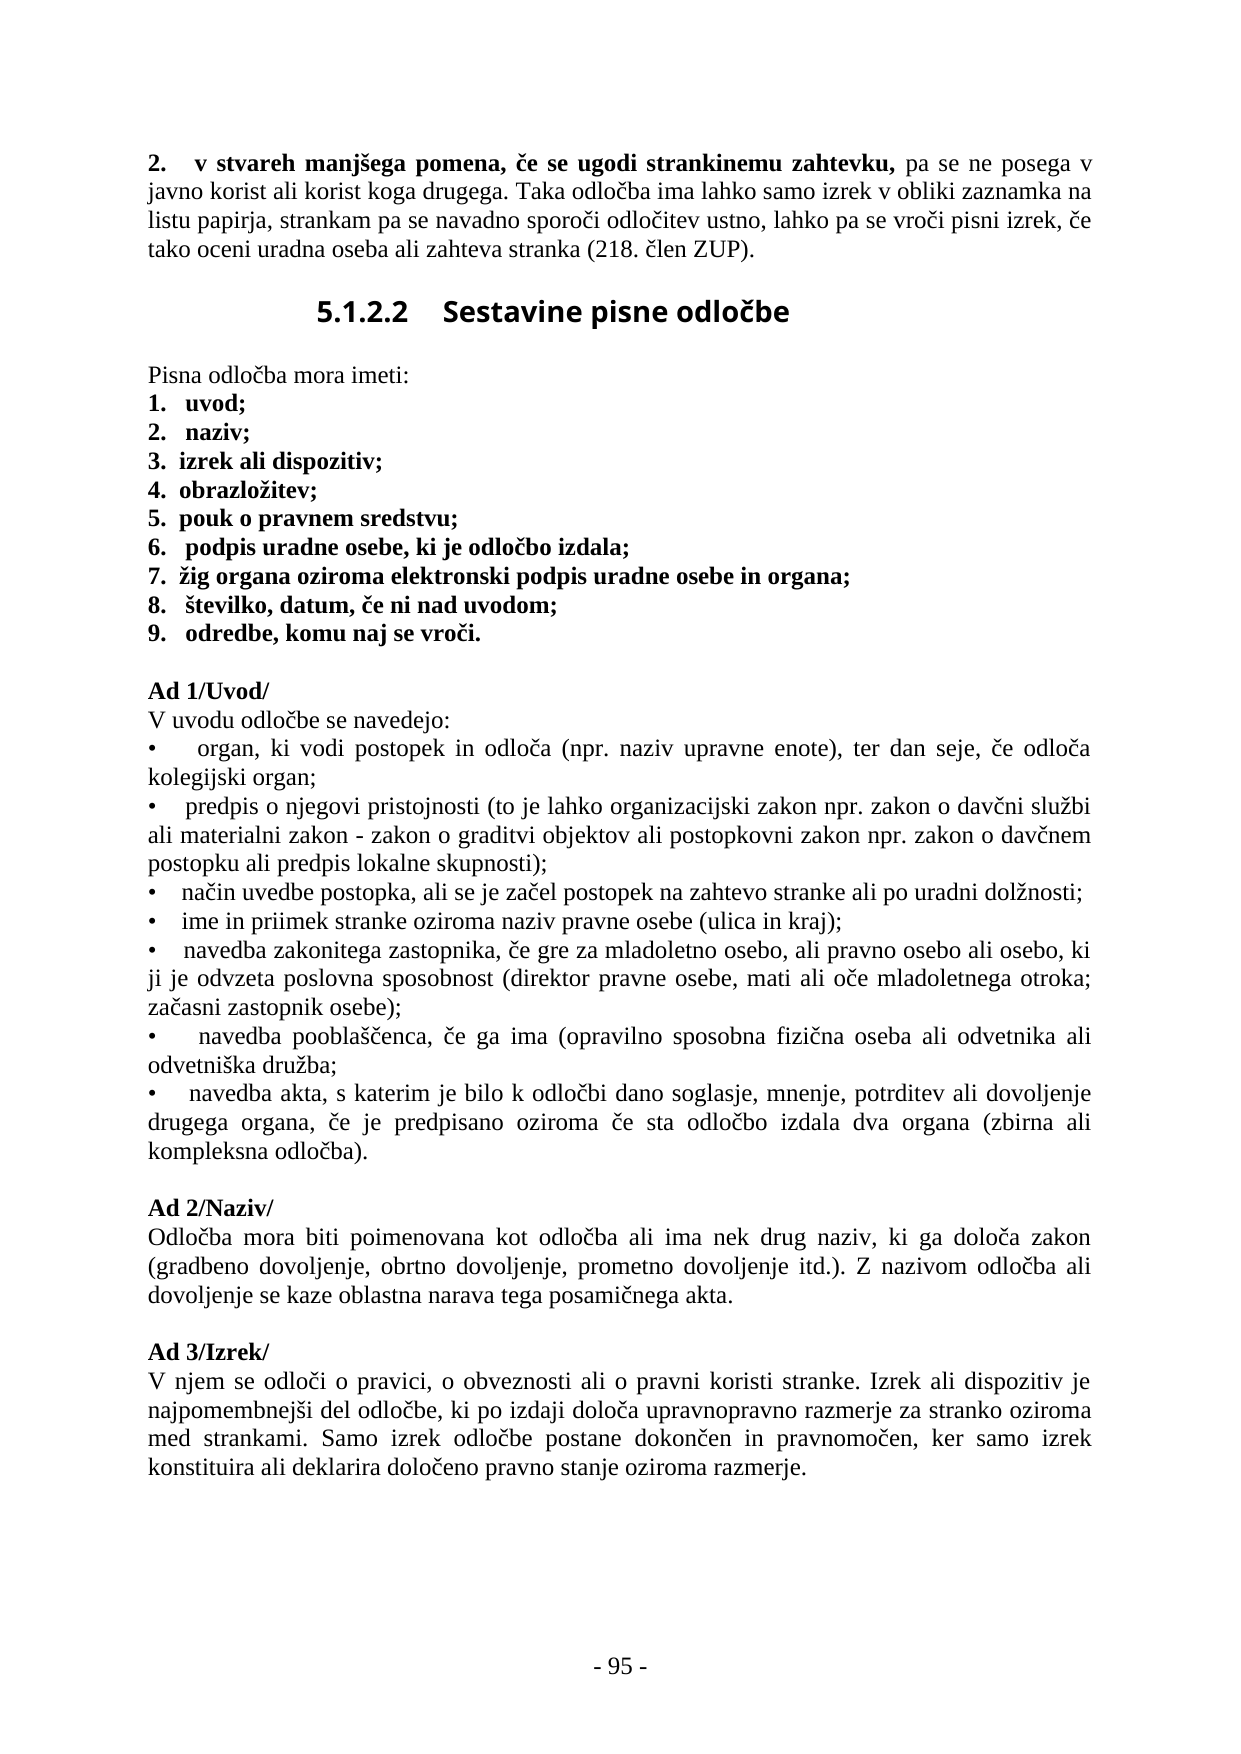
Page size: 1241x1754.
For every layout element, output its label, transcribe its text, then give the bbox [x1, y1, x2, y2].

text 7. žig organa oziroma elektronski podpis uradne osebe in organa; [148, 561, 1093, 590]
text Ad 3/Izrek/ [148, 1337, 1093, 1366]
text Ad 1/Uvod/ [148, 676, 1093, 705]
text 9. odredbe, komu naj se vroči. [148, 618, 1093, 647]
text • način uvedbe postopka, ali se je začel postopek na zahtevo stranke ali po uradni dolžnosti; [148, 877, 1093, 906]
text 4. obrazložitev; [148, 475, 1093, 503]
text 2. v stvareh manjšega pomena, če se ugodi strankinemu zahtevku, pa se ne posega v javno korist ali korist koga drugega. Taka odločba ima lahko samo izrek v obliki zaznamka na listu papirja, strankam pa se navadno sporoči odločitev ustno, lahko pa se vroči pisni izrek, če tako oceni uradna oseba ali zahteva stranka (218. člen ZUP). [148, 148, 1093, 263]
text • ime in priimek stranke oziroma naziv pravne osebe (ulica in kraj); [148, 906, 1093, 935]
text 2. naziv; [148, 417, 1093, 446]
text 5. pouk o pravnem sredstvu; [148, 503, 1093, 532]
text Ad 2/Naziv/ [148, 1193, 1093, 1222]
text V njem se odloči o pravici, o obveznosti ali o pravni koristi stranke. Izrek ali dispozitiv je najpomembnejši del odločbe, ki po izdaji določa upravnopravno razmerje za stranko oziroma med strankami. Samo izrek odločbe postane dokončen in pravnomočen, ker samo izrek konstituira ali deklarira določeno pravno stanje ozi­roma razmerje. [148, 1366, 1093, 1481]
text 1. uvod; [148, 388, 1093, 417]
text • navedba zakonitega zastopnika, če gre za mladoletno osebo, ali pravno osebo ali osebo, ki ji je odvzeta poslovna sposobnost (direktor pravne osebe, mati ali oče mladoletnega otroka; začasni zastopnik osebe); [148, 935, 1093, 1021]
text • predpis o njegovi pristojnosti (to je lahko organizacijski zakon npr. zakon o davčni službi ali materialni zakon - zakon o graditvi objektov ali postopkovni zakon npr. zakon o davčnem postopku ali predpis lokalne skupnosti); [148, 791, 1093, 877]
text Pisna odločba mora imeti: [148, 360, 1093, 388]
text • navedba pooblaščenca, če ga ima (opravilno sposobna fizična oseba ali odvetnika ali odvetniška družba; [148, 1021, 1093, 1078]
text Odločba mora biti poimenovana kot odločba ali ima nek drug naziv, ki ga določa zakon (gradbeno dovoljenje, obrtno dovoljenje, prometno dovoljenje itd.). Z nazivom odločba ali dovoljenje se kaze oblastna narava tega posamičnega akta. [148, 1222, 1093, 1308]
text 6. podpis uradne osebe, ki je odločbo izdala; [148, 532, 1093, 561]
text • navedba akta, s katerim je bilo k odločbi dano soglasje, mnenje, potrditev ali dovoljenje drugega organa, če je predpisano oziroma če sta odločbo izdala dva organa (zbirna ali kompleksna odločba). [148, 1078, 1093, 1165]
text 8. številko, datum, če ni nad uvodom; [148, 590, 1093, 618]
subtitle Sestavine pisne odločbe [298, 291, 1093, 331]
text V uvodu odločbe se navedejo: [148, 705, 1093, 733]
text 3. izrek ali dispozitiv; [148, 446, 1093, 475]
text • organ, ki vodi postopek in odloča (npr. naziv upravne enote), ter dan seje, če odloča kolegijski organ; [148, 733, 1093, 791]
